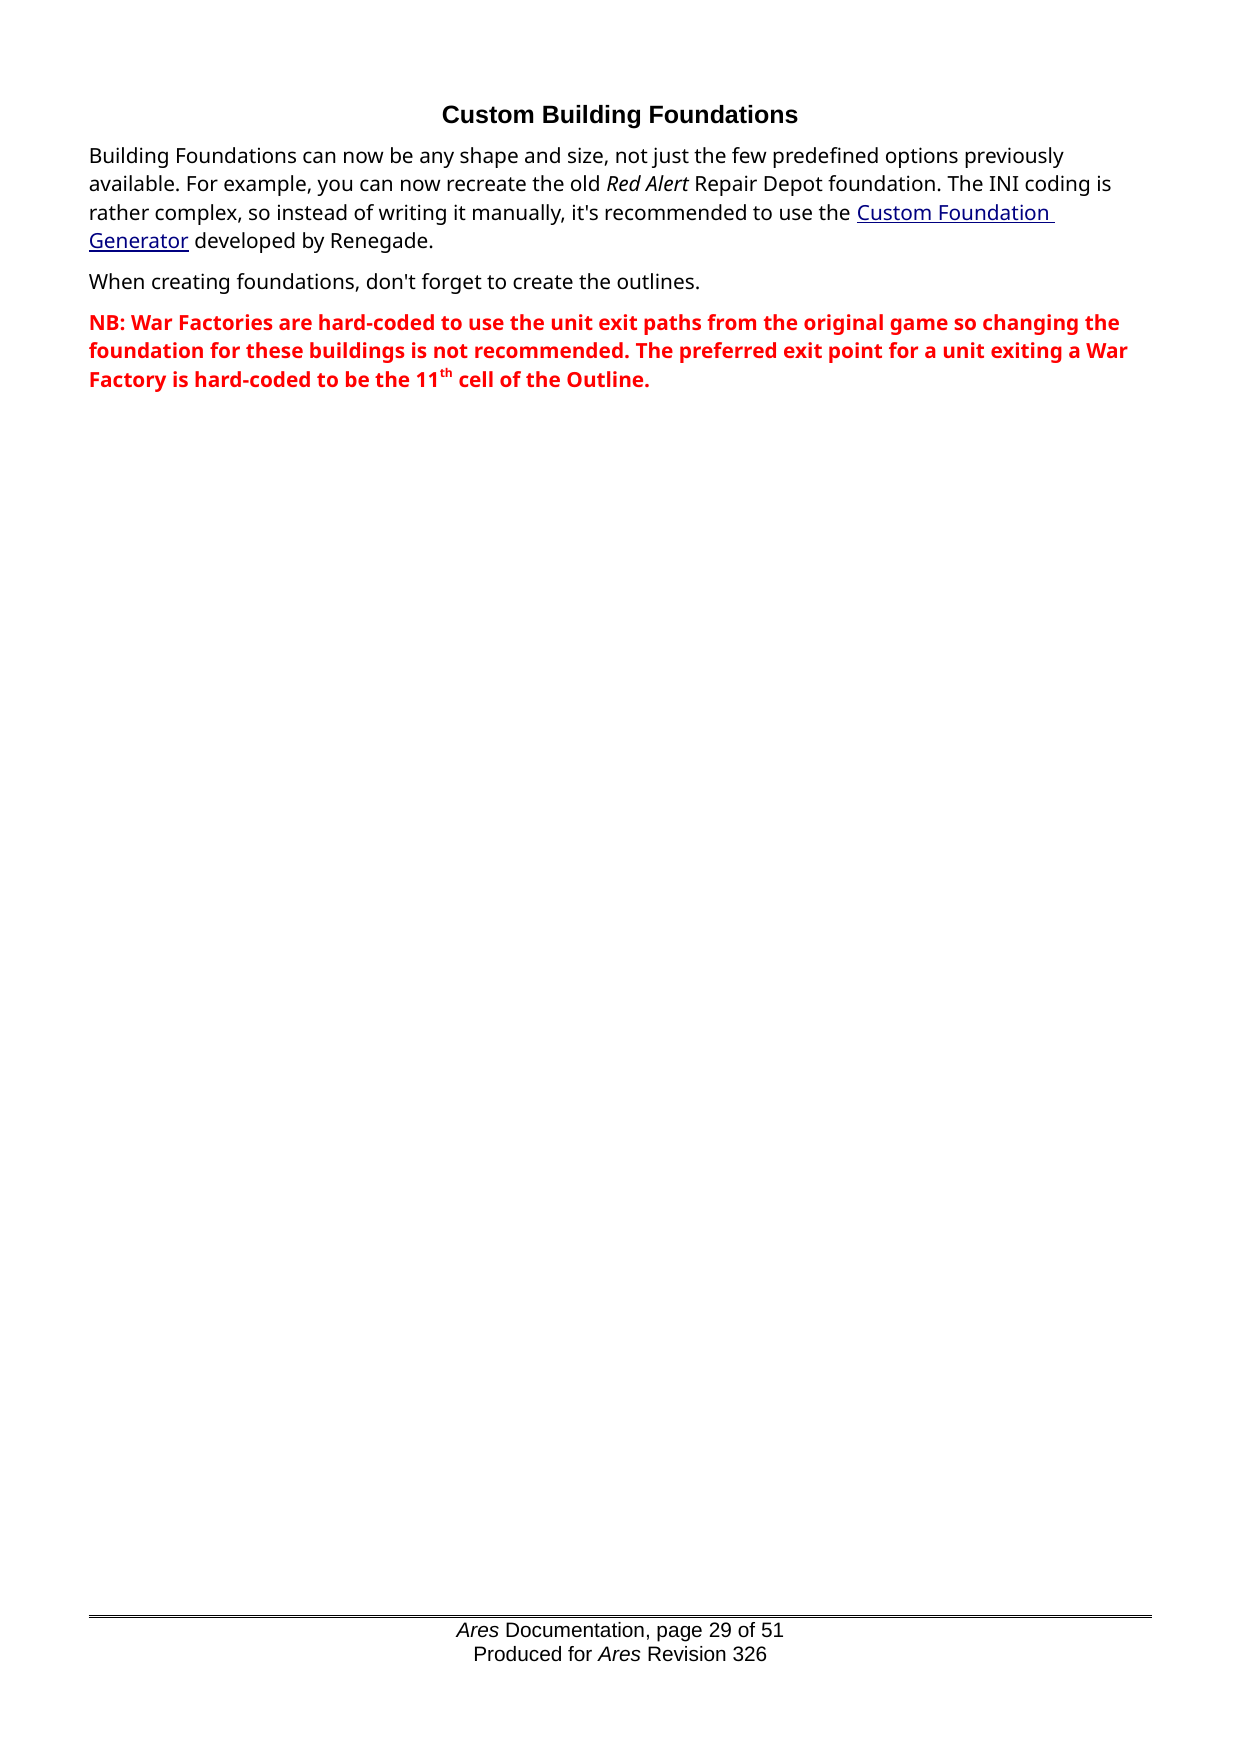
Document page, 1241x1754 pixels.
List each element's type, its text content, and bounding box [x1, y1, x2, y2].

text NB: War Factories are hard-coded to use the unit exit paths from the original game so changing the foundation for these buildings is not recommended. The preferred exit point for a unit exiting a War Factory is hard-coded to be the 11th cell of the Outline. [88, 308, 1152, 393]
text When creating foundations, don't forget to create the outlines. [88, 267, 1152, 296]
subtitle Custom Building Foundations [88, 100, 1152, 129]
text Building Foundations can now be any shape and size, not just the few predefined options previously available. For example, you can now recreate the old Red Alert Repair Depot foundation. The INI coding is rather complex, so instead of writing it manually, it's recommended to use the Custom Foundation Generator developed by Renegade. [88, 141, 1152, 254]
